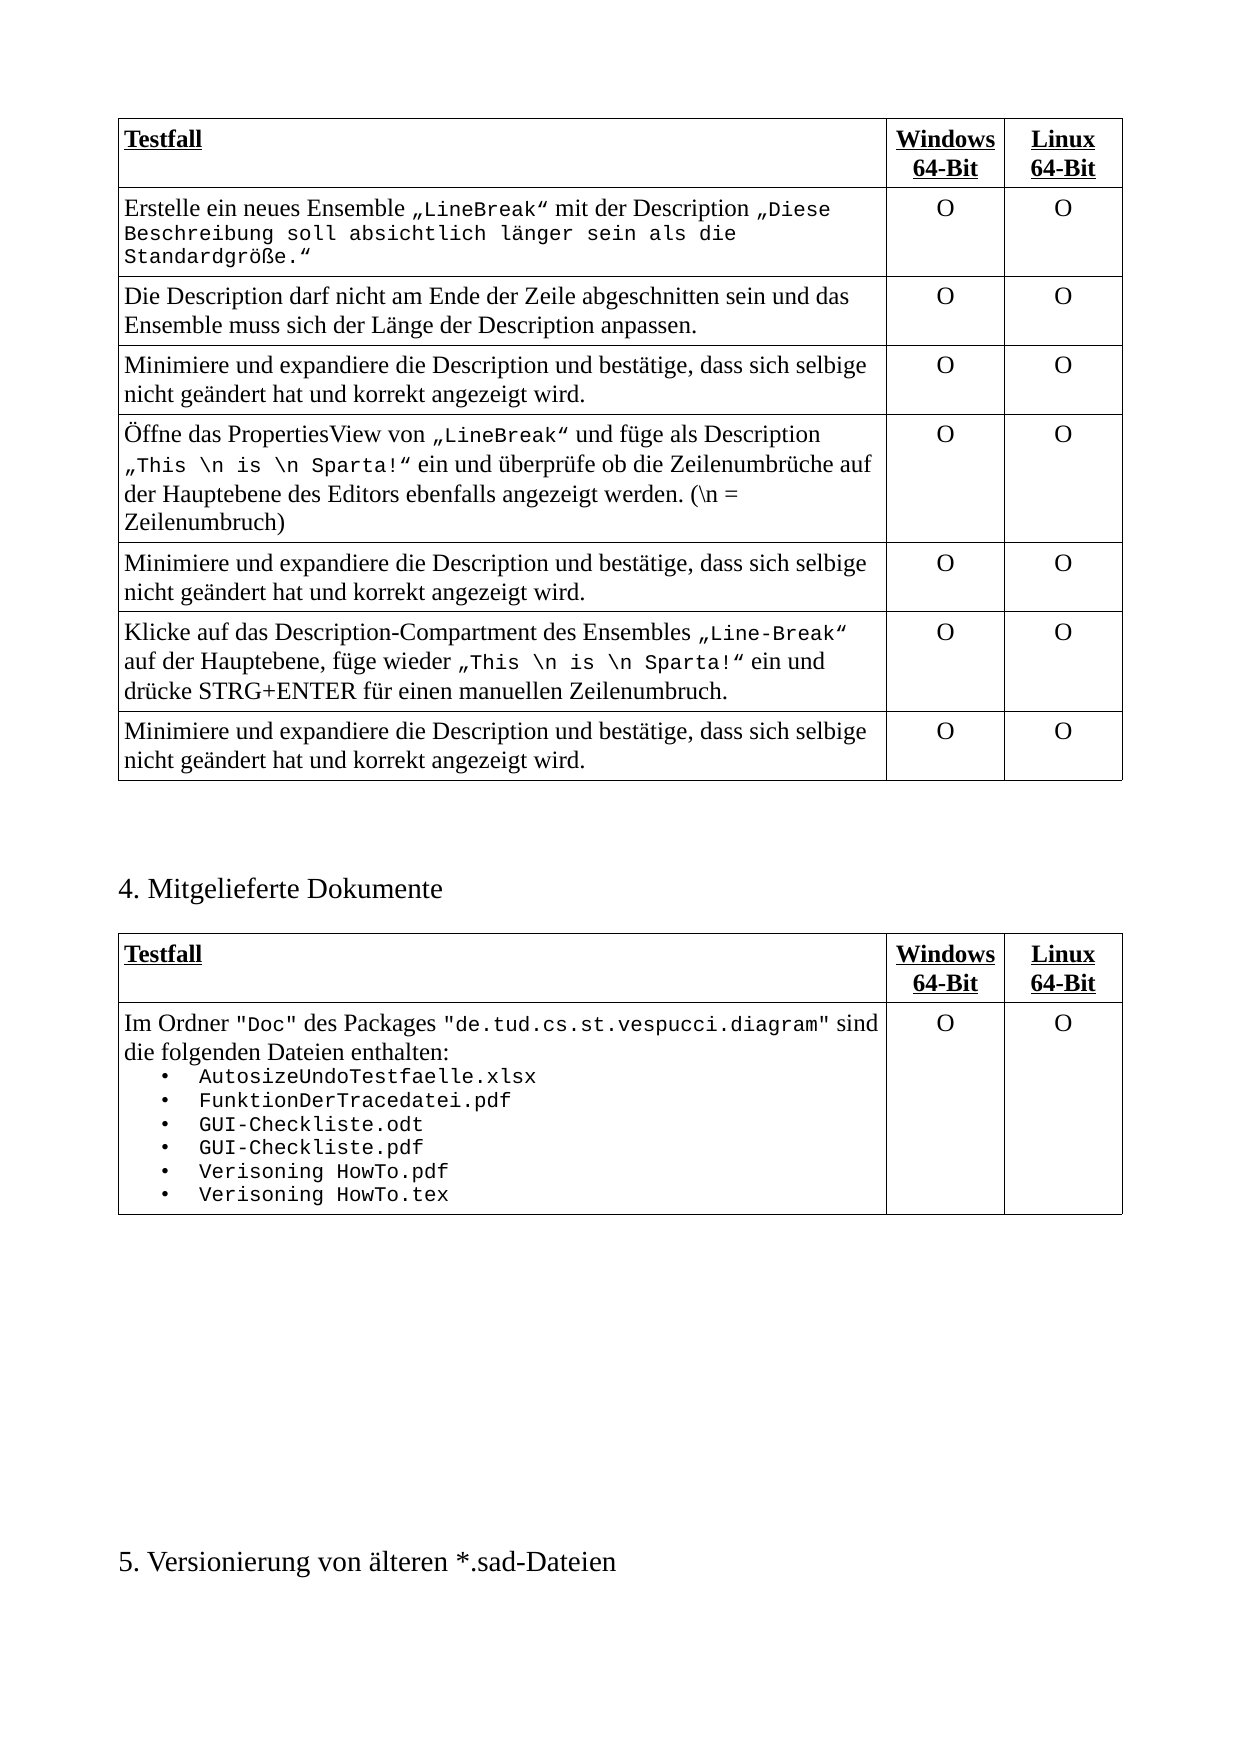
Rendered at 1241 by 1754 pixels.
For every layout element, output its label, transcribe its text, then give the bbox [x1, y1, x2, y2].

table_cell O [887, 277, 1004, 345]
table_header Linux 64-Bit [1005, 934, 1122, 1002]
table_cell O [1005, 188, 1122, 276]
table_cell O [1005, 712, 1122, 779]
table_cell Öffne das PropertiesView von „LineBreak“ und füge als Description „This \n is \n Sparta!“ ein und überprüfe ob die Zeilenumbrüche auf der Hauptebene des Editors ebenfalls angezeigt werden. (\n = Zeilenumbruch) [119, 415, 886, 542]
table_cell O [887, 415, 1004, 542]
table_cell Minimiere und expandiere die Description und bestätige, dass sich selbige nicht geändert hat und korrekt angezeigt wird. [119, 346, 886, 414]
table_cell Klicke auf das Description-Compartment des Ensembles „Line-Break“ auf der Hauptebene, füge wieder „This \n is \n Sparta!“ ein und drücke STRG+ENTER für einen manuellen Zeilenumbruch. [119, 612, 886, 711]
table_cell O [887, 612, 1004, 711]
table_cell O [1005, 612, 1122, 711]
table_cell Minimiere und expandiere die Description und bestätige, dass sich selbige nicht geändert hat und korrekt angezeigt wird. [119, 543, 886, 611]
table_cell Die Description darf nicht am Ende der Zeile abgeschnitten sein und das Ensemble muss sich der Länge der Description anpassen. [119, 277, 886, 345]
table_cell Minimiere und expandiere die Description und bestätige, dass sich selbige nicht geändert hat und korrekt angezeigt wird. [119, 712, 886, 779]
table_header Windows 64-Bit [887, 119, 1004, 187]
table_cell Erstelle ein neues Ensemble „LineBreak“ mit der Description „Diese Beschreibung soll absichtlich länger sein als die Standardgröße.“ [119, 188, 886, 276]
text 4. Mitgelieferte Dokumente [118, 871, 1122, 904]
table_cell O [887, 543, 1004, 611]
table_header Testfall [119, 934, 886, 1002]
table_header Linux 64-Bit [1005, 119, 1122, 187]
table_cell Im Ordner "Doc" des Packages "de.tud.cs.st.vespucci.diagram" sind die folgenden Dateien enthalten: AutosizeUndoTestfaelle.xlsx FunktionDerTracedatei.pdf GUI-Checkliste.odt GUI-Checkliste.pdf Verisoning HowTo.pdf Verisoning HowTo.tex [119, 1003, 886, 1214]
table_cell O [887, 712, 1004, 779]
table_cell O [1005, 1003, 1122, 1214]
table_cell O [887, 188, 1004, 276]
table_cell O [1005, 415, 1122, 542]
table_header Windows 64-Bit [887, 934, 1004, 1002]
text 5. Versionierung von älteren *.sad-Dateien [118, 1544, 1122, 1578]
table_cell O [1005, 346, 1122, 414]
table_cell O [1005, 543, 1122, 611]
table_cell O [1005, 277, 1122, 345]
table_cell O [887, 346, 1004, 414]
table_header Testfall [119, 119, 886, 187]
table_cell O [887, 1003, 1004, 1214]
